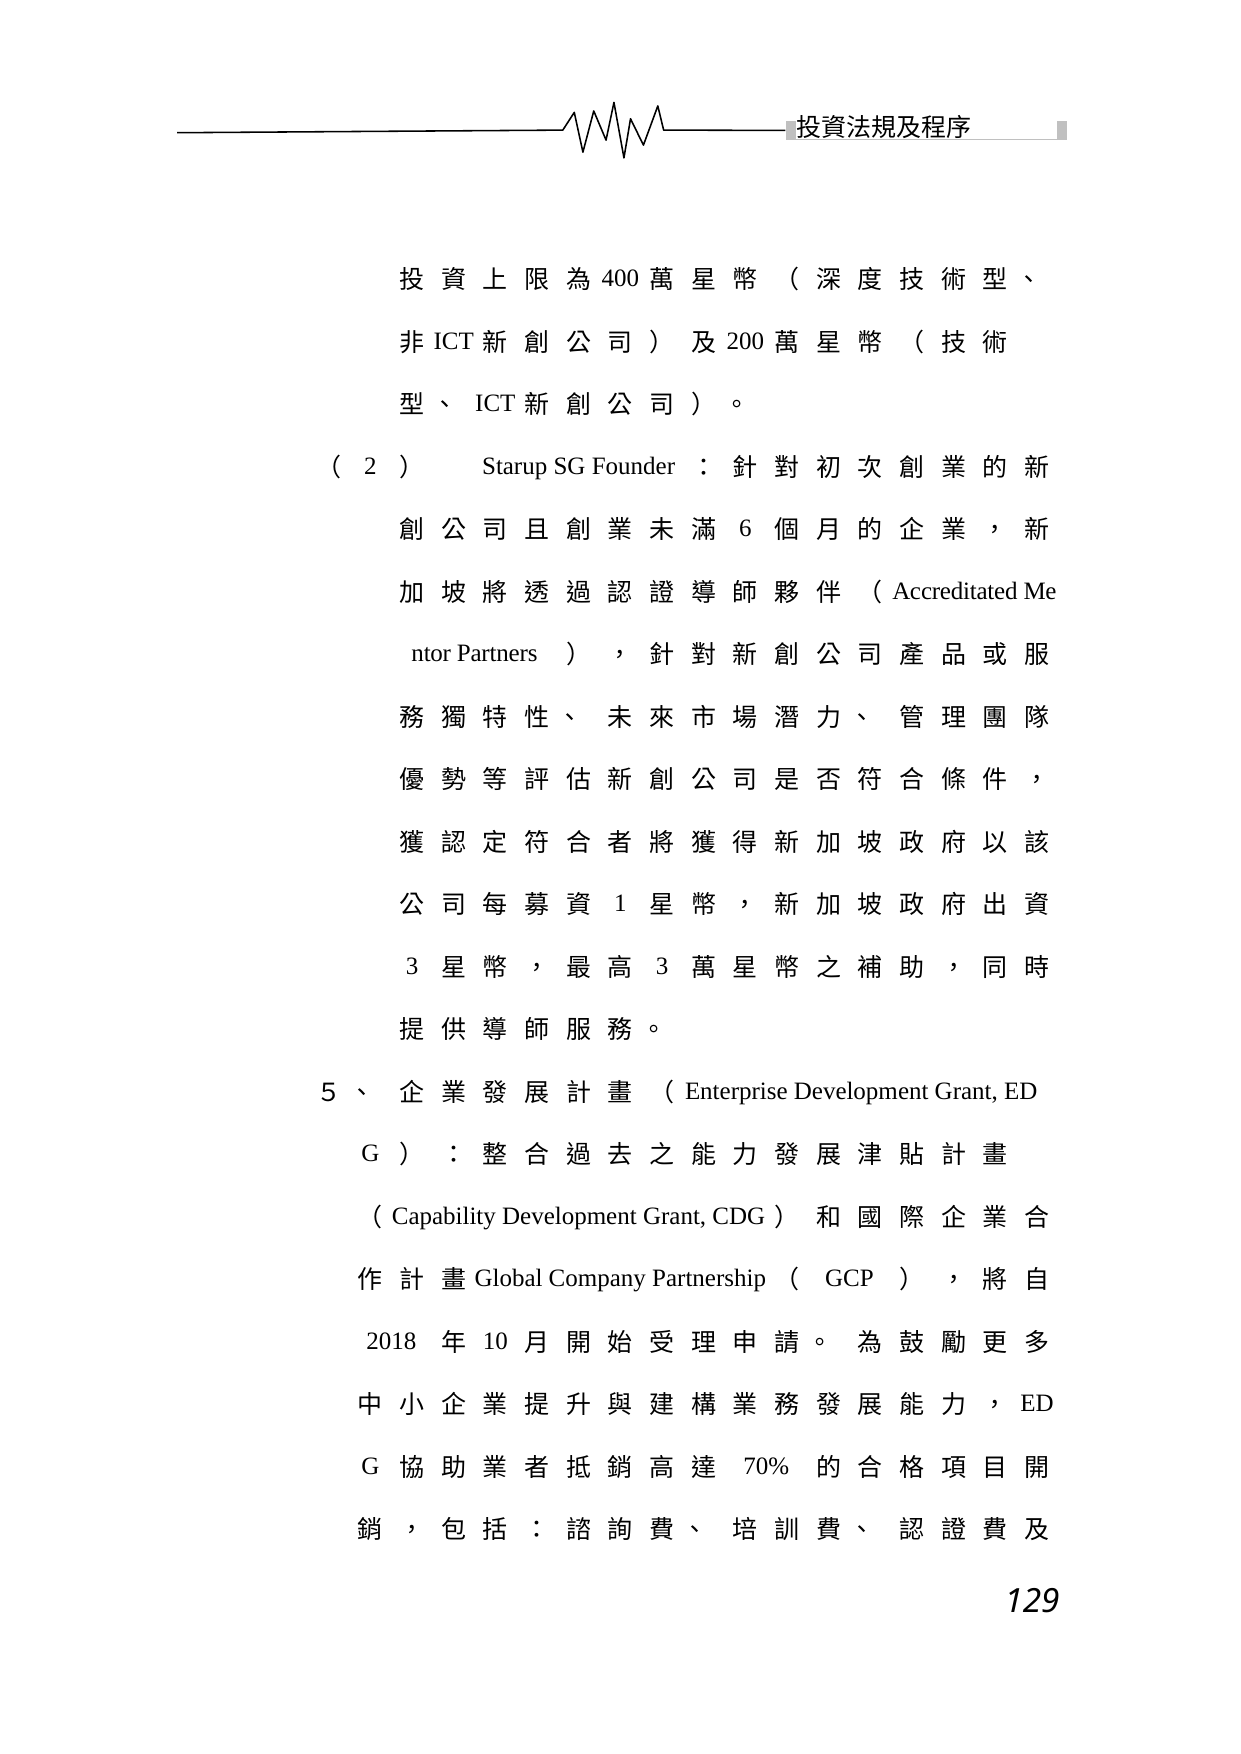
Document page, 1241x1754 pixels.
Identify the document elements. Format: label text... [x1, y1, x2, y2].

text 投資上限為400萬星幣（深度技術型、非ICT新創公司）及200萬星幣（技術型、ICT新創公司）。 [306, 236, 1058, 424]
text ５、企業發展計畫（Enterprise Development Grant, EDG）：整合過去之能力發展津貼計畫（Capability Development Grant, CDG）和國際企業合作計畫Global Company Partnership（GCP），將自2018年10月開始受理申請。為鼓勵更多中小企業提升與建構業務發展能力，EDG協助業者抵銷高達70%的合格項目開銷，包括：諮詢費、培訓費、認證費及 [281, 1049, 1058, 1549]
text （2） Starup SG Founder：針對初次創業的新創公司且創業未滿6個月的企業，新加坡將透過認證導師夥伴（Accreditated Mentor Partners），針對新創公司產品或服務獨特性、未來市場潛力、管理團隊優勢等評估新創公司是否符合條件，獲認定符合者將獲得新加坡政府以該公司每募資1星幣，新加坡政府出資3星幣，最高3萬星幣之補助，同時提供導師服務。 [306, 424, 1058, 1049]
